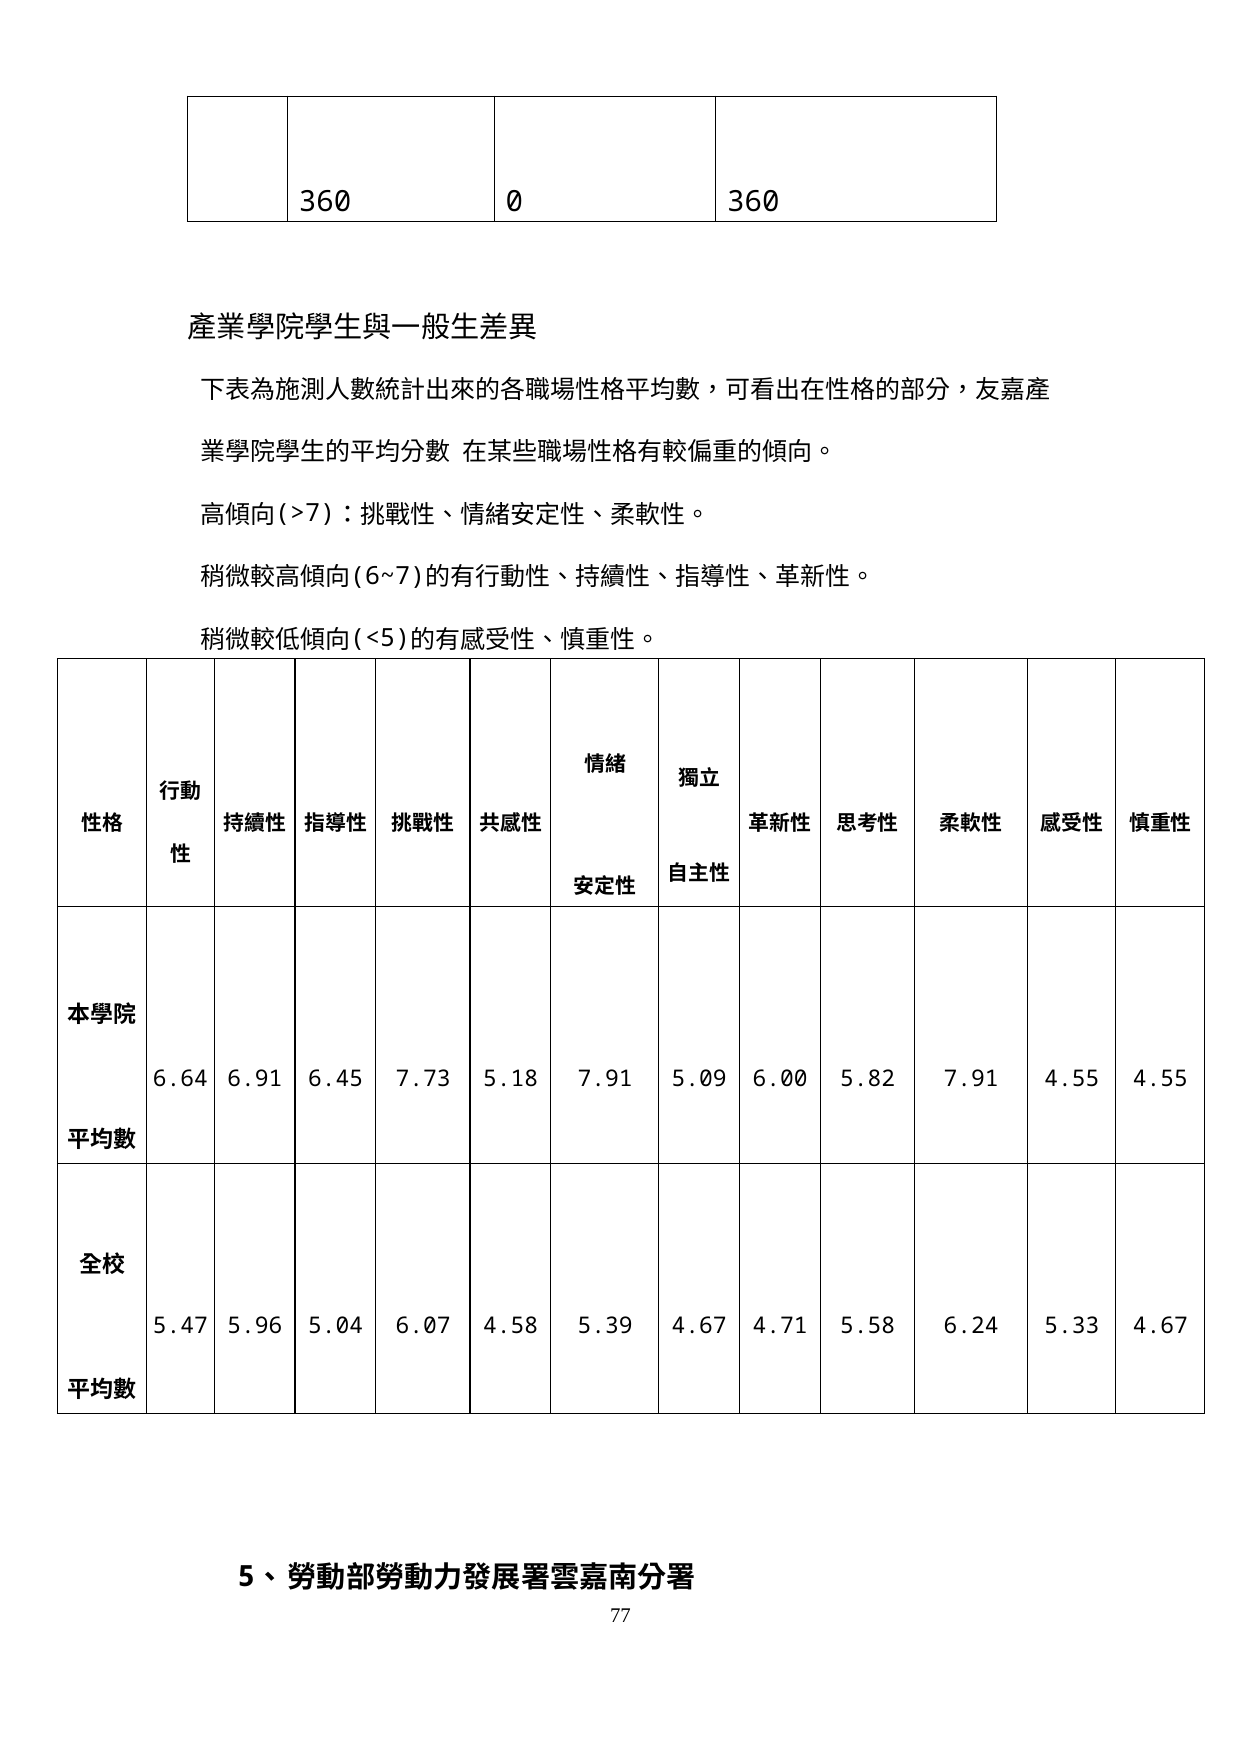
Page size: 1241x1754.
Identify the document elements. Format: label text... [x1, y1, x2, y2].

table_cell 6.91 [215, 907, 294, 1163]
table_header 行動性 [147, 659, 214, 906]
table_cell 4.55 [1116, 907, 1204, 1163]
text 稍微較低傾向(<5)的有感受性、慎重性。 [200, 596, 1053, 658]
table_header 挑戰性 [376, 659, 469, 906]
list 勞動部勞動力發展署雲嘉南分署 [237, 1533, 1053, 1596]
table_cell 4.55 [1028, 907, 1115, 1163]
table_cell 5.58 [821, 1164, 914, 1413]
table_cell 4.67 [659, 1164, 739, 1413]
table_cell 4.71 [740, 1164, 820, 1413]
table_cell 0 [495, 97, 715, 221]
table_cell 5.39 [551, 1164, 658, 1413]
table_cell 4.58 [471, 1164, 550, 1413]
table_cell 5.82 [821, 907, 914, 1163]
table_cell 6.45 [296, 907, 375, 1163]
table_cell 全校 平均數 [58, 1164, 146, 1413]
table_header 獨立 自主性 [659, 659, 739, 906]
table_cell 360 [716, 97, 996, 221]
table_header 革新性 [740, 659, 820, 906]
table_header 柔軟性 [915, 659, 1027, 906]
table_cell 本學院 平均數 [58, 907, 146, 1163]
table_cell 7.91 [551, 907, 658, 1163]
table_cell 5.47 [147, 1164, 214, 1413]
table_cell 7.91 [915, 907, 1027, 1163]
table_cell 5.04 [296, 1164, 375, 1413]
table_header 思考性 [821, 659, 914, 906]
table_cell 360 [288, 97, 494, 221]
table_header 慎重性 [1116, 659, 1204, 906]
table_cell 5.33 [1028, 1164, 1115, 1413]
text 下表為施測人數統計出來的各職場性格平均數，可看出在性格的部分，友嘉產業學院學生的平均分數 在某些職場性格有較偏重的傾向。 [200, 346, 1053, 471]
table_cell 6.24 [915, 1164, 1027, 1413]
table_header 持續性 [215, 659, 294, 906]
table_cell 5.09 [659, 907, 739, 1163]
table_header 情緒 安定性 [551, 659, 658, 906]
table_cell 5.96 [215, 1164, 294, 1413]
table_header 共感性 [471, 659, 550, 906]
table_cell 4.67 [1116, 1164, 1204, 1413]
table_header 指導性 [296, 659, 375, 906]
table_header 感受性 [1028, 659, 1115, 906]
table_cell 7.73 [376, 907, 469, 1163]
table_cell 6.64 [147, 907, 214, 1163]
text 產業學院學生與一般生差異 [187, 283, 1053, 346]
table_cell 6.07 [376, 1164, 469, 1413]
table_cell 6.00 [740, 907, 820, 1163]
table_cell 5.18 [471, 907, 550, 1163]
table_header 性格 [58, 659, 146, 906]
table_cell [188, 97, 287, 221]
text 稍微較高傾向(6~7)的有行動性、持續性、指導性、革新性。 [200, 533, 1053, 596]
text 高傾向(>7)：挑戰性、情緒安定性、柔軟性。 [200, 471, 1053, 533]
